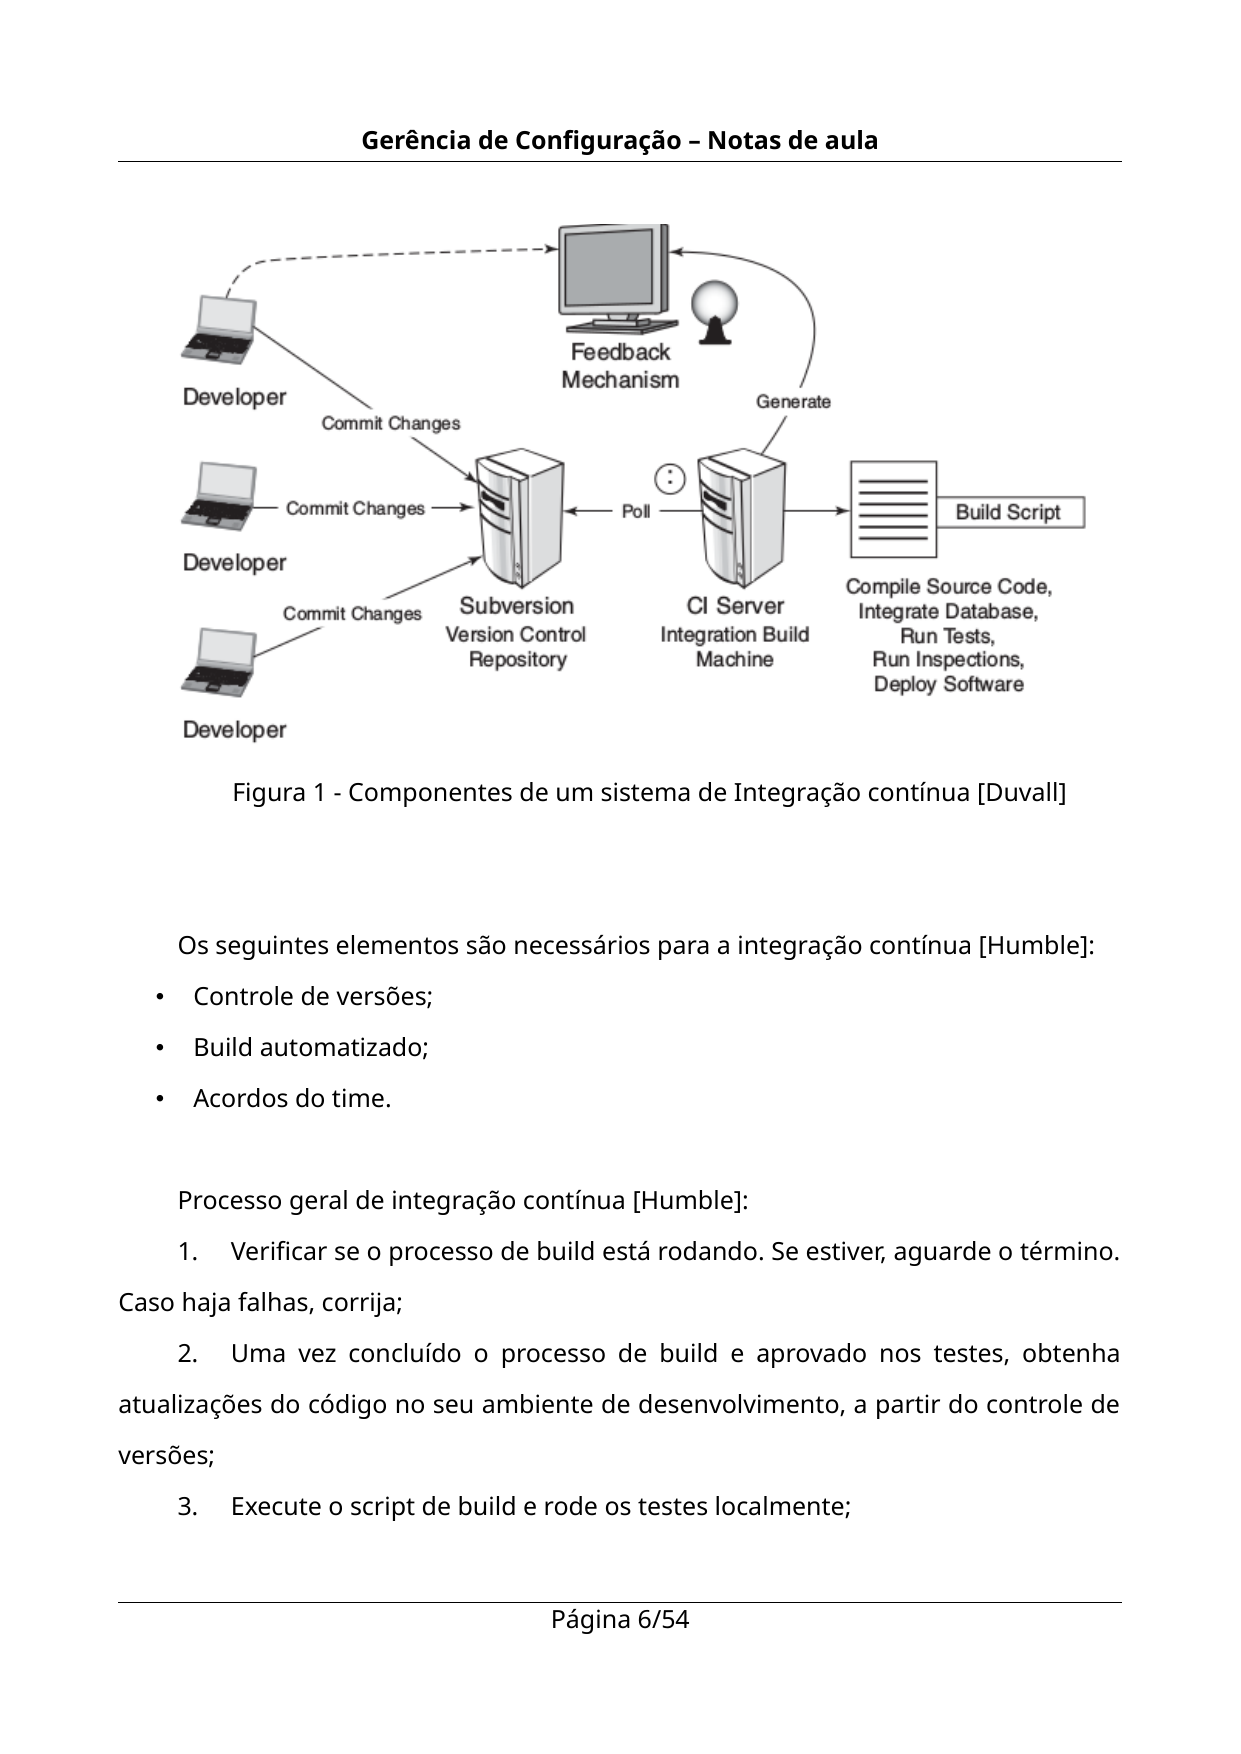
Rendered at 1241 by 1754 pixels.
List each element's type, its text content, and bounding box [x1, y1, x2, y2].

list Build automatizado; [156, 1029, 1122, 1064]
text Processo geral de integração contínua [Humble]: [118, 1183, 1122, 1217]
text Os seguintes elementos são necessários para a integração contínua [Humble]: [118, 927, 1122, 962]
list Uma vez concluído o processo de build e aprovado nos testes, obtenha atualizações do código no seu ambiente de desenvolvimento, a partir do controle de versões; [118, 1336, 1122, 1472]
list Verificar se o processo de build está rodando. Se estiver, aguarde o término. Caso haja falhas, corrija; [118, 1234, 1122, 1319]
text Figura 1 - Componentes de um sistema de Integração contínua [Duvall] [118, 758, 1122, 808]
list Execute o script de build e rode os testes localmente; [118, 1489, 1122, 1523]
list Controle de versões; [156, 978, 1122, 1013]
list Acordos do time. [156, 1081, 1122, 1115]
picture [118, 224, 1123, 758]
